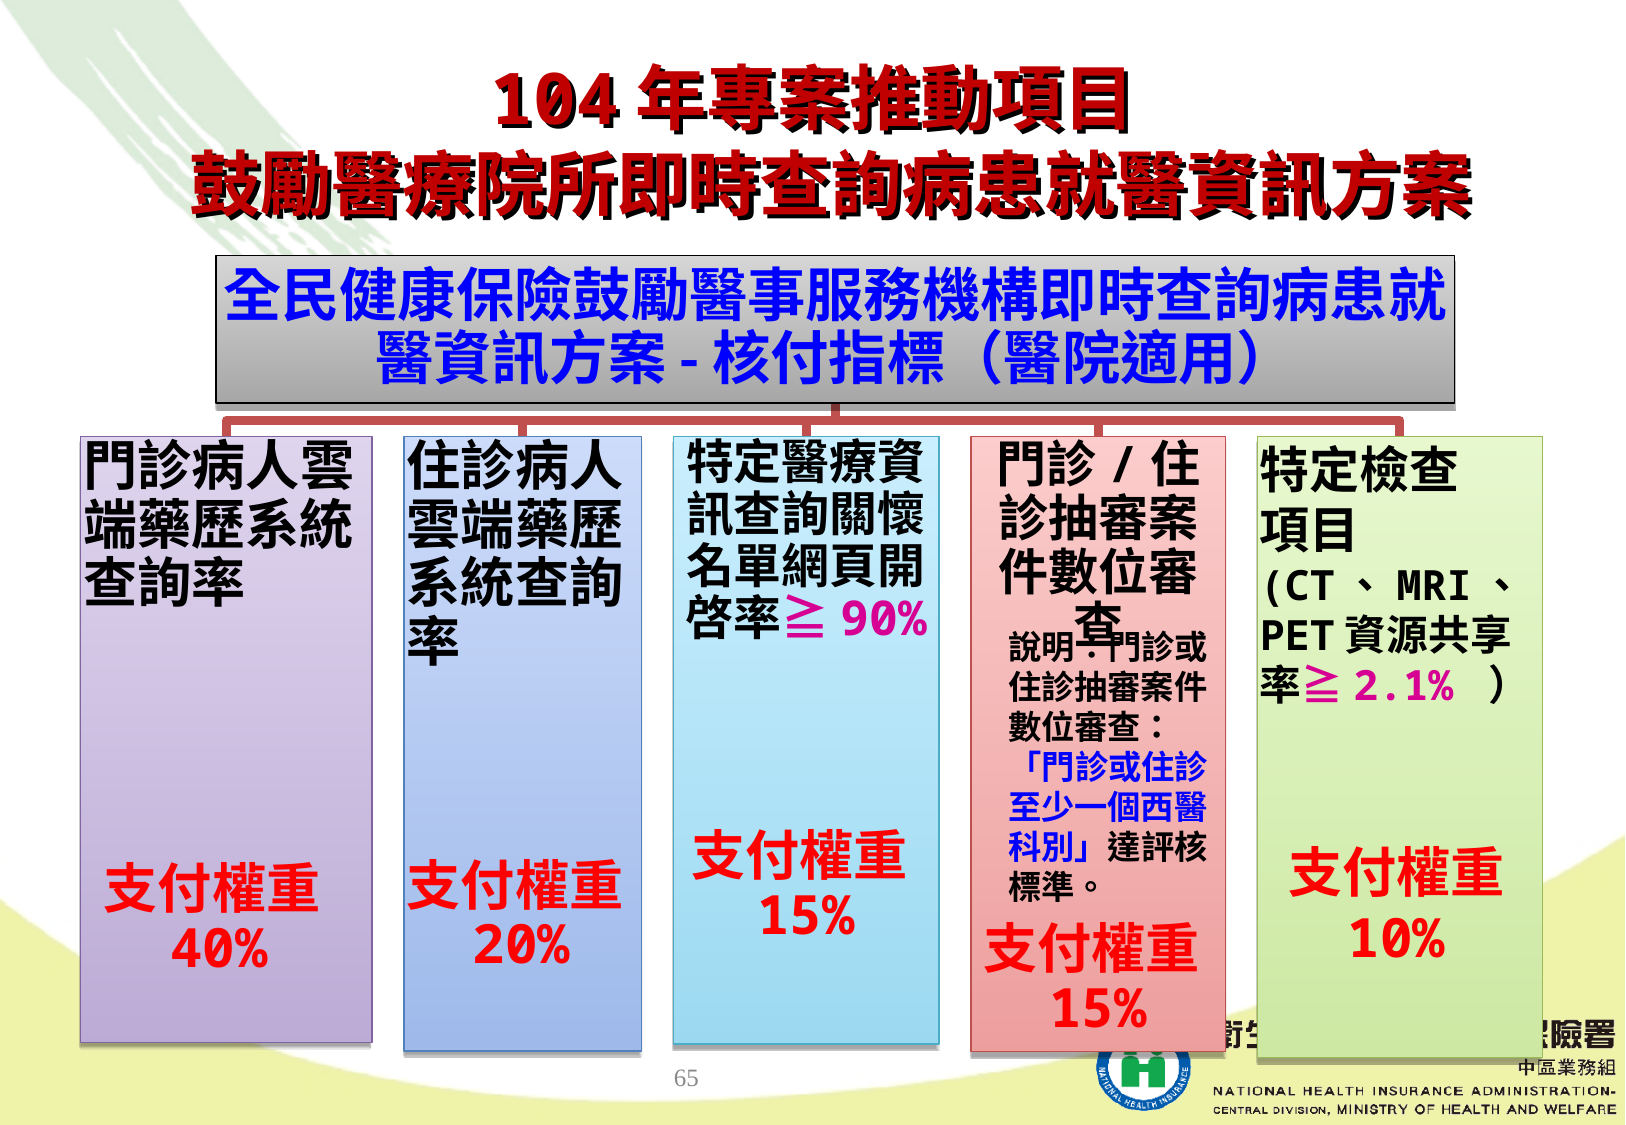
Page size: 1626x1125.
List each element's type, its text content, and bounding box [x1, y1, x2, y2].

title 104年專案推動項目 鼓勵醫療院所即時查詢病患就醫資訊方案 [81, 45, 1544, 233]
text_box 門診/住診抽審案件數位審查 支付權重15% [970, 914, 1226, 1052]
text_box 特定醫療資訊查詢關懷名單網頁開啓率≧90% 支付權重15% [673, 436, 939, 1044]
text_box 門診/住診抽審案件數位審查 支付權重15% [970, 436, 1226, 619]
text_box 特定檢查 項目 (CT、MRI、PET資源共享率≧2.1% ） 支付權重 10% [1257, 436, 1543, 1058]
text_box 住診病人雲端藥歷系統查詢率 支付權重20% [403, 436, 642, 1051]
text_box 說明：門診或住診抽審案件數位審查： 「門診或住診至少一個西醫科別」達評核標準。 [966, 619, 1226, 914]
text_box 門診病人雲端藥歷系統查詢率 支付權重40% [80, 436, 373, 1043]
text_box [658, 1046, 1039, 1107]
text_box 全民健康保險鼓勵醫事服務機構即時查詢病患就醫資訊方案-核付指標（醫院適用） [215, 255, 1455, 404]
